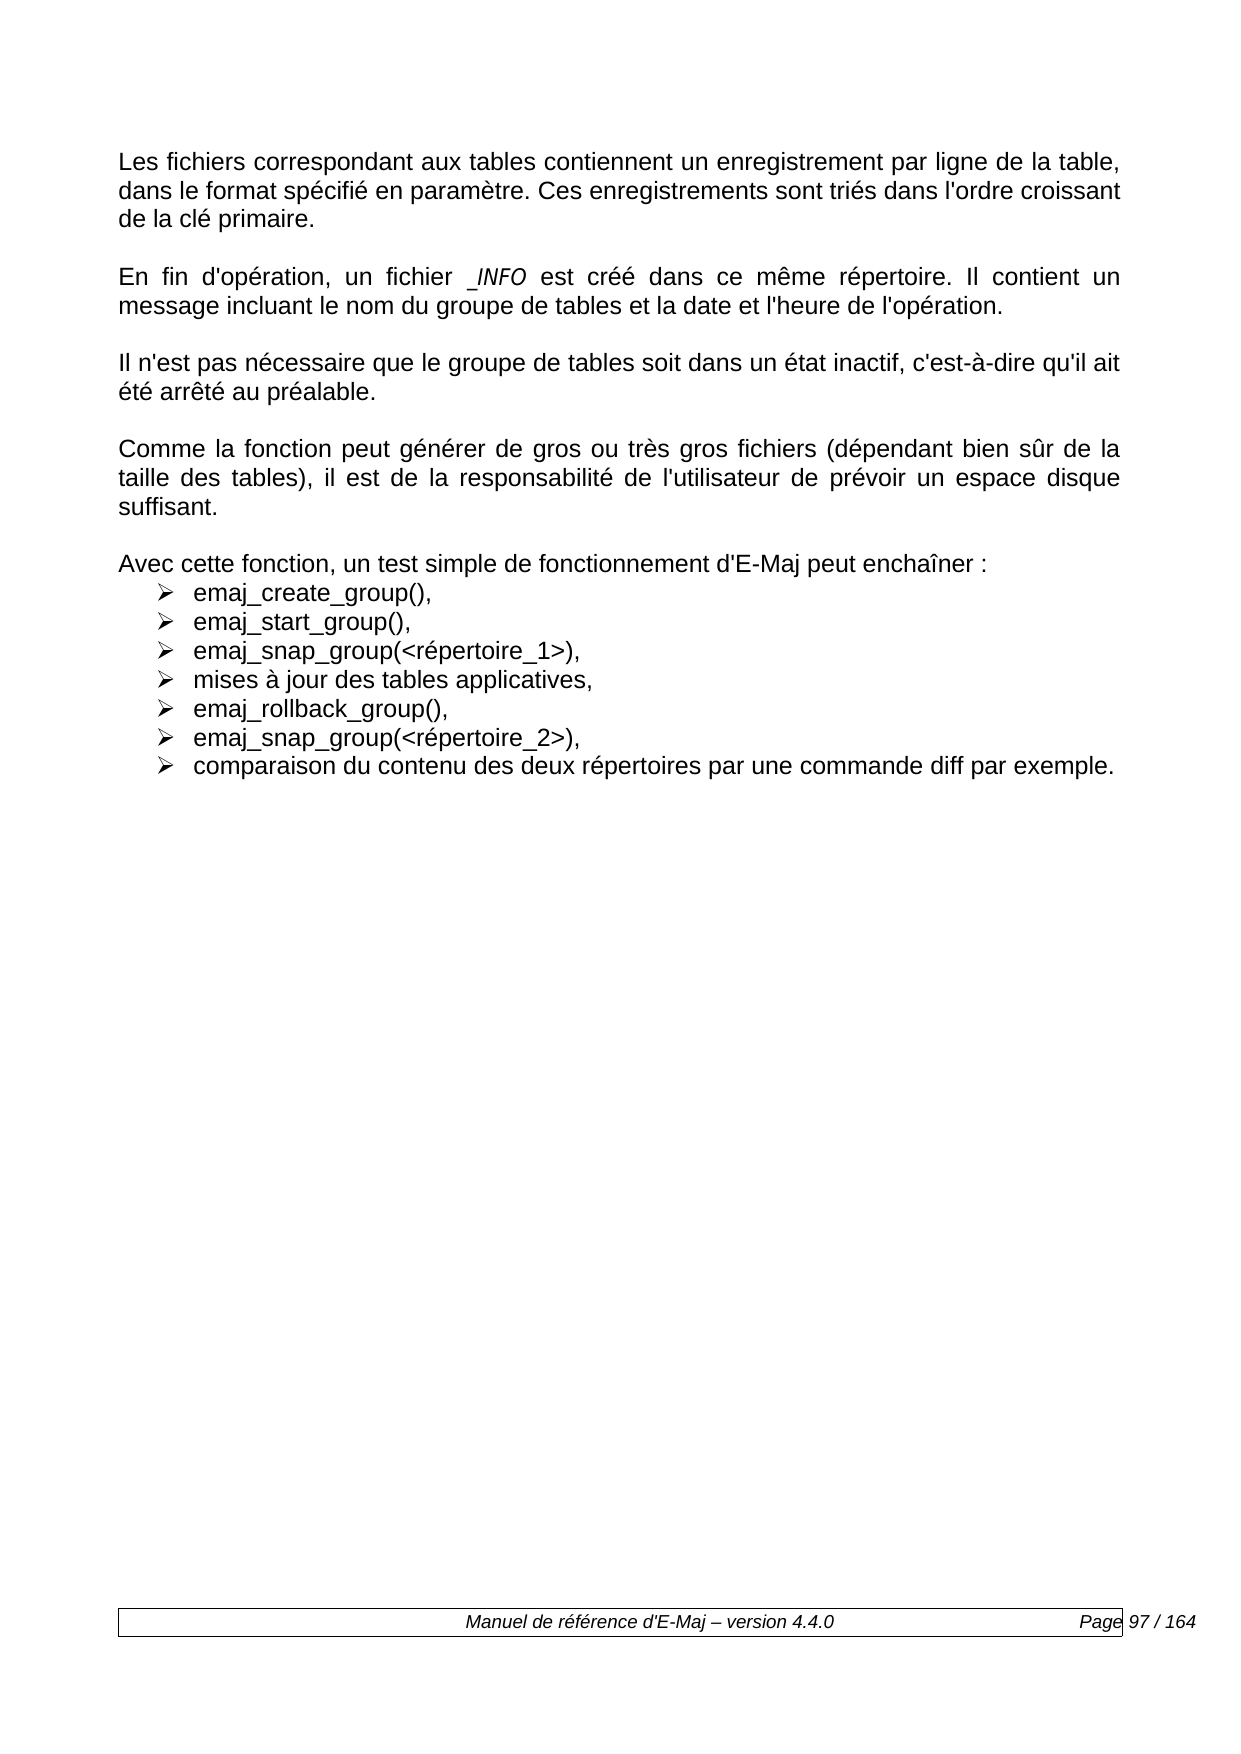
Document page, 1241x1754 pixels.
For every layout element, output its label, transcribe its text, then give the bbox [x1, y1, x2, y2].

text Avec cette fonction, un test simple de fonctionnement d'E-Maj peut enchaîner : [118, 549, 1122, 578]
text Les fichiers correspondant aux tables contiennent un enregistrement par ligne de la table, dans le format spécifié en paramètre. Ces enregistrements sont triés dans l'ordre croissant de la clé primaire. [118, 147, 1122, 233]
list mises à jour des tables applicatives, [156, 665, 1122, 694]
text Il n'est pas nécessaire que le groupe de tables soit dans un état inactif, c'est-à-dire qu'il ait été arrêté au préalable. [118, 348, 1122, 406]
text En fin d'opération, un fichier _INFO est créé dans ce même répertoire. Il contient un message incluant le nom du groupe de tables et la date et l'heure de l'opération. [118, 262, 1122, 319]
list emaj_snap_group(<répertoire_1>), [156, 636, 1122, 665]
text Comme la fonction peut générer de gros ou très gros fichiers (dépendant bien sûr de la taille des tables), il est de la responsabilité de l'utilisateur de prévoir un espace disque suffisant. [118, 434, 1122, 521]
list emaj_snap_group(<répertoire_2>), [156, 722, 1122, 751]
list comparaison du contenu des deux répertoires par une commande diff par exemple. [156, 751, 1122, 780]
list emaj_rollback_group(), [156, 694, 1122, 722]
list emaj_start_group(), [156, 607, 1122, 636]
list emaj_create_group(), [156, 578, 1122, 607]
